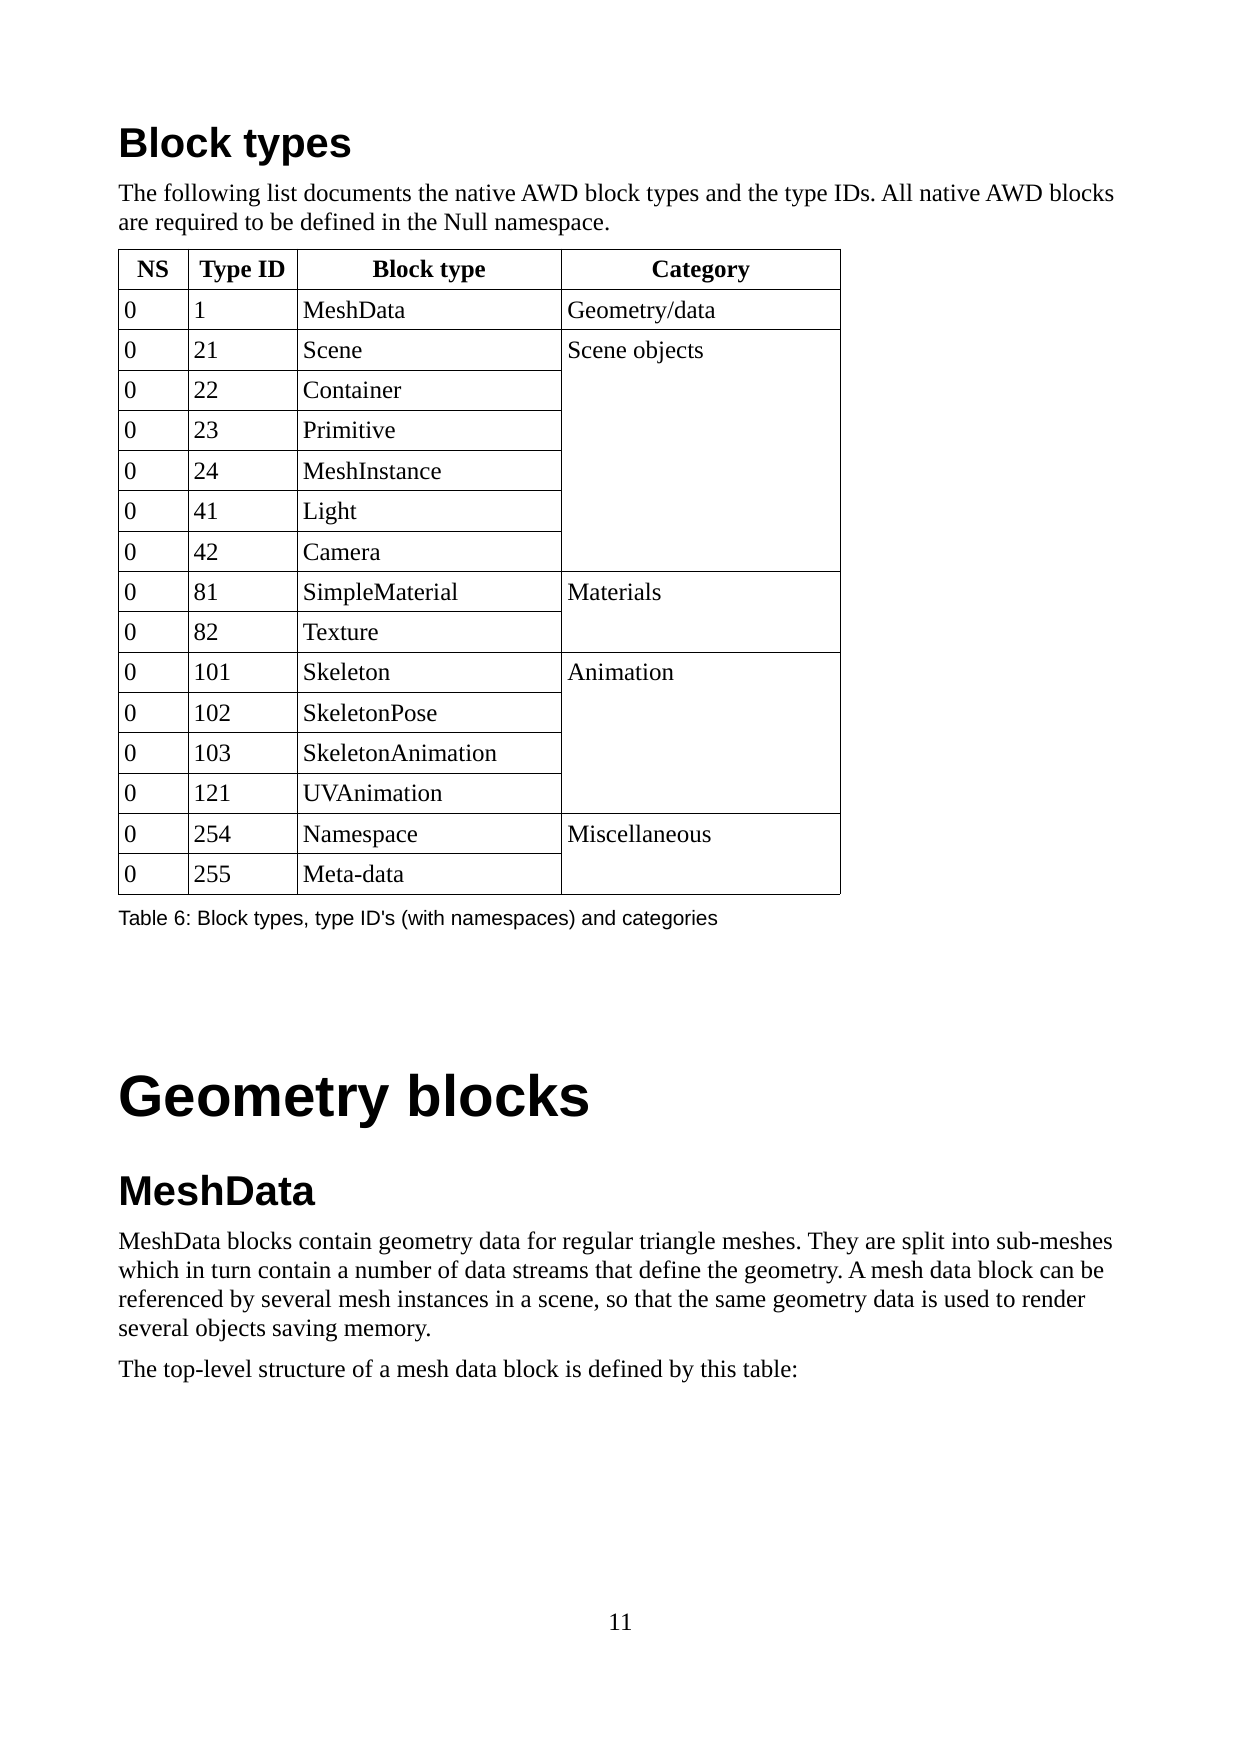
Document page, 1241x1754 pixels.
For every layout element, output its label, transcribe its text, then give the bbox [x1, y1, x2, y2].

table_cell 255 [189, 854, 297, 893]
table_cell 103 [189, 733, 297, 773]
table_header Type ID [189, 250, 297, 289]
table_cell 0 [119, 330, 188, 369]
table_cell 0 [119, 653, 188, 692]
table_cell Animation [562, 653, 840, 813]
table_cell 23 [189, 411, 297, 450]
table_cell SimpleMaterial [298, 572, 561, 611]
table_cell 254 [189, 814, 297, 853]
table_header Category [562, 250, 840, 289]
table_cell Materials [562, 572, 840, 652]
table_cell Light [298, 491, 561, 531]
table_cell 0 [119, 491, 188, 531]
subtitle MeshData [118, 1166, 1122, 1214]
table_cell UVAnimation [298, 774, 561, 813]
table_cell Meta-data [298, 854, 561, 893]
table_cell 24 [189, 451, 297, 490]
table_cell Camera [298, 532, 561, 571]
table_cell 0 [119, 290, 188, 329]
table_cell 0 [119, 451, 188, 490]
table_cell 41 [189, 491, 297, 531]
subtitle Geometry blocks [118, 1062, 1122, 1129]
table_cell 101 [189, 653, 297, 692]
table_cell Miscellaneous [562, 814, 840, 893]
table_cell MeshData [298, 290, 561, 329]
table_cell Geometry/data [562, 290, 840, 329]
table_cell MeshInstance [298, 451, 561, 490]
table_cell 0 [119, 693, 188, 732]
table_cell Container [298, 371, 561, 410]
text MeshData blocks contain geometry data for regular triangle meshes. They are split into sub-meshes which in turn contain a number of data streams that define the geometry. A mesh data block can be referenced by several mesh instances in a scene, so that the same geometry data is used to render several objects saving memory. [118, 1226, 1122, 1341]
table_cell 0 [119, 733, 188, 773]
table_cell Skeleton [298, 653, 561, 692]
table_cell Texture [298, 612, 561, 652]
table_cell 0 [119, 371, 188, 410]
table_cell SkeletonAnimation [298, 733, 561, 773]
table_cell 21 [189, 330, 297, 369]
text The following list documents the native AWD block types and the type IDs. All native AWD blocks are required to be defined in the Null namespace. [118, 178, 1122, 236]
table_cell SkeletonPose [298, 693, 561, 732]
table_cell 22 [189, 371, 297, 410]
text Table 6: Block types, type ID's (with namespaces) and categories [118, 906, 1122, 930]
table_cell 81 [189, 572, 297, 611]
table_header Block type [298, 250, 561, 289]
subtitle Block types [118, 118, 1122, 166]
table_cell 0 [119, 411, 188, 450]
text The top-level structure of a mesh data block is defined by this table: [118, 1354, 1122, 1383]
table_cell 121 [189, 774, 297, 813]
table_cell 0 [119, 814, 188, 853]
table_cell 102 [189, 693, 297, 732]
table_cell Scene objects [562, 330, 840, 571]
table_cell 42 [189, 532, 297, 571]
table_cell 0 [119, 572, 188, 611]
table_cell Primitive [298, 411, 561, 450]
table_cell 1 [189, 290, 297, 329]
table_cell 0 [119, 854, 188, 893]
table_cell 0 [119, 532, 188, 571]
table_header NS [119, 250, 188, 289]
table_cell 0 [119, 774, 188, 813]
table_cell Scene [298, 330, 561, 369]
table_cell 0 [119, 612, 188, 652]
table_cell Namespace [298, 814, 561, 853]
table_cell 82 [189, 612, 297, 652]
